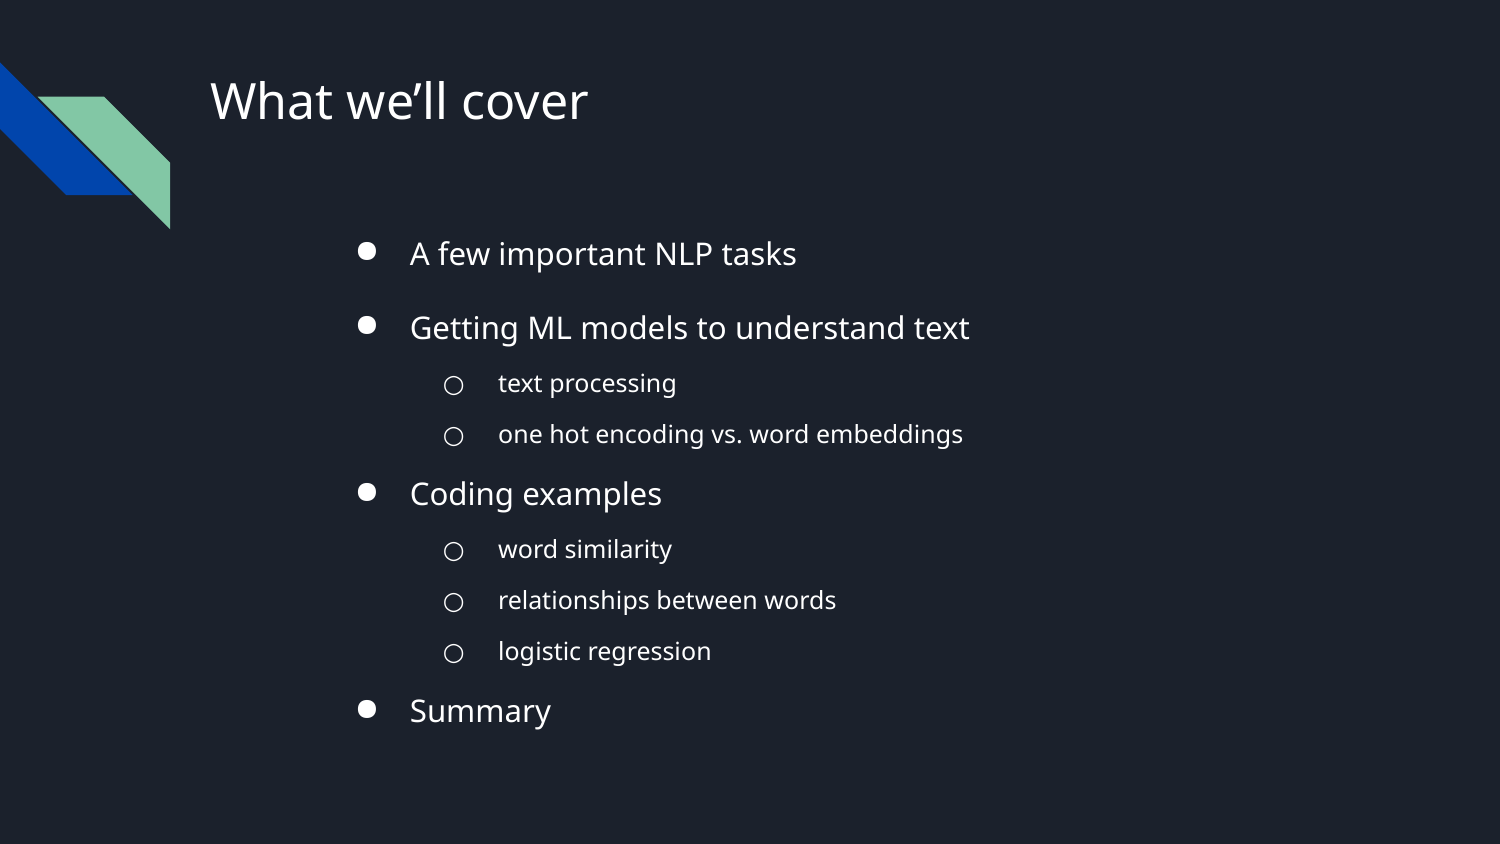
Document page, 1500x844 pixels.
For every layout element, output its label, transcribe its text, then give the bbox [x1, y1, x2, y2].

list A few important NLP tasks Getting ML models to understand text text processing one hot encoding vs. word embeddings Coding examples word similarity relationships between words logistic regression Summary [339, 210, 1161, 783]
title What we’ll cover [195, 51, 1351, 188]
